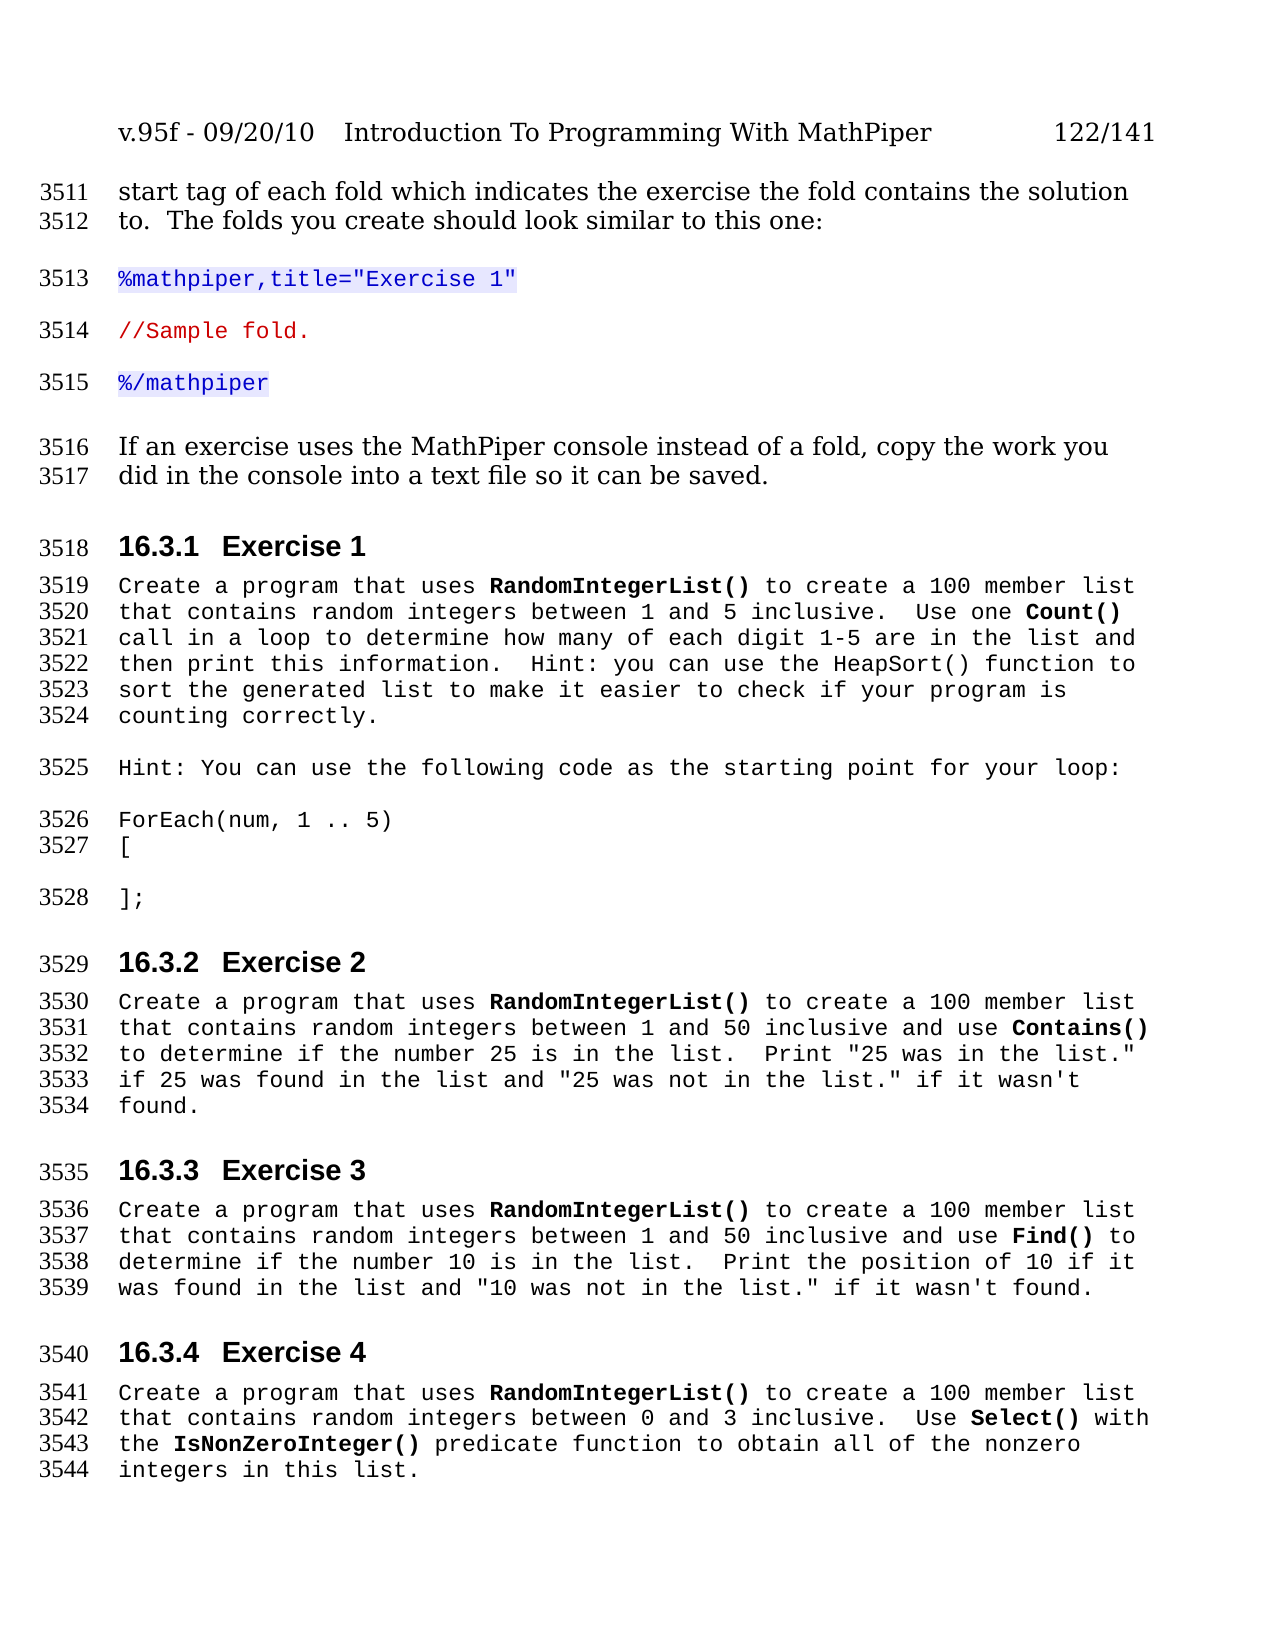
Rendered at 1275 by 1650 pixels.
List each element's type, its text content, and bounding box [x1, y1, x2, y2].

subtitle Exercise 3 [118, 1153, 1157, 1187]
text ForEach(num, 1 .. 5) [118, 808, 1157, 834]
subtitle Exercise 1 [118, 529, 1157, 563]
text [ [118, 834, 1157, 860]
text ]; [118, 886, 1157, 912]
text If an exercise uses the MathPiper console instead of a fold, copy the work you did in the console into a text file so it can be saved. [118, 432, 1157, 490]
text %mathpiper,title="Exercise 1" [118, 267, 1157, 293]
text Create a program that uses RandomIntegerList() to create a 100 member list that contains random integers between 0 and 3 inclusive. Use Select() with the IsNonZeroInteger() predicate function to obtain all of the nonzero integers in this list. [118, 1381, 1157, 1484]
subtitle Exercise 2 [118, 945, 1157, 978]
subtitle Exercise 4 [118, 1335, 1157, 1369]
text Create a program that uses RandomIntegerList() to create a 100 member list that contains random integers between 1 and 5 inclusive. Use one Count() call in a loop to determine how many of each digit 1-5 are in the list and then print this information. Hint: you can use the HeapSort() function to sort the generated list to make it easier to check if your program is counting correctly. [118, 574, 1157, 730]
text %/mathpiper [118, 371, 1157, 397]
text //Sample fold. [118, 319, 1157, 345]
text Create a program that uses RandomIntegerList() to create a 100 member list that contains random integers between 1 and 50 inclusive and use Contains() to determine if the number 25 is in the list. Print "25 was in the list." if 25 was found in the list and "25 was not in the list." if it wasn't found. [118, 990, 1157, 1120]
text Create a program that uses RandomIntegerList() to create a 100 member list that contains random integers between 1 and 50 inclusive and use Find() to determine if the number 10 is in the list. Print the position of 10 if it was found in the list and "10 was not in the list." if it wasn't found. [118, 1198, 1157, 1302]
text Hint: You can use the following code as the starting point for your loop: [118, 756, 1157, 782]
text start tag of each fold which indicates the exercise the fold contains the solution to. The folds you create should look similar to this one: [118, 177, 1157, 235]
